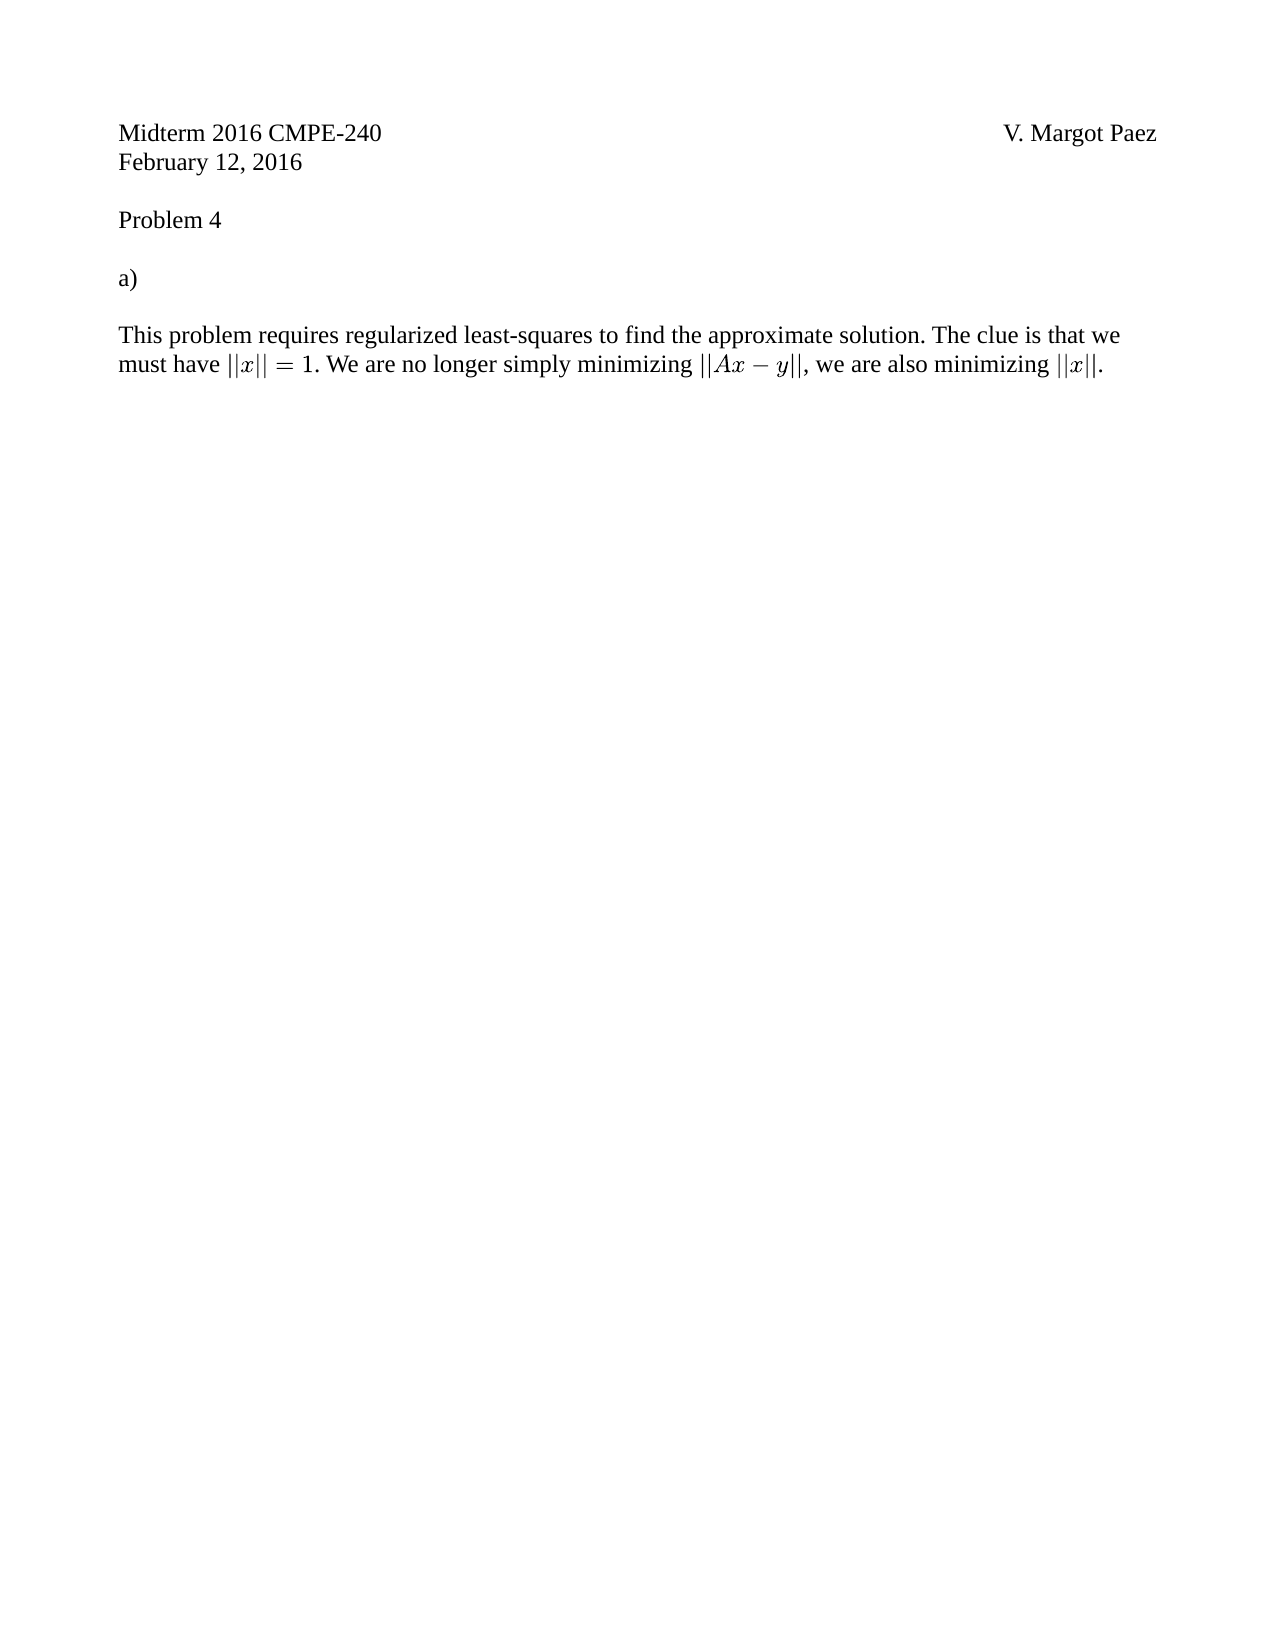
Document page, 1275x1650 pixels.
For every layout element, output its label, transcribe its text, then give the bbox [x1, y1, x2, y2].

text Problem 4 [118, 205, 1157, 234]
text This problem requires regularized least-squares to find the approximate solution. The clue is that we must have . We are no longer simply minimizing , we are also minimizing . [118, 320, 1157, 378]
text a) [118, 263, 1157, 291]
